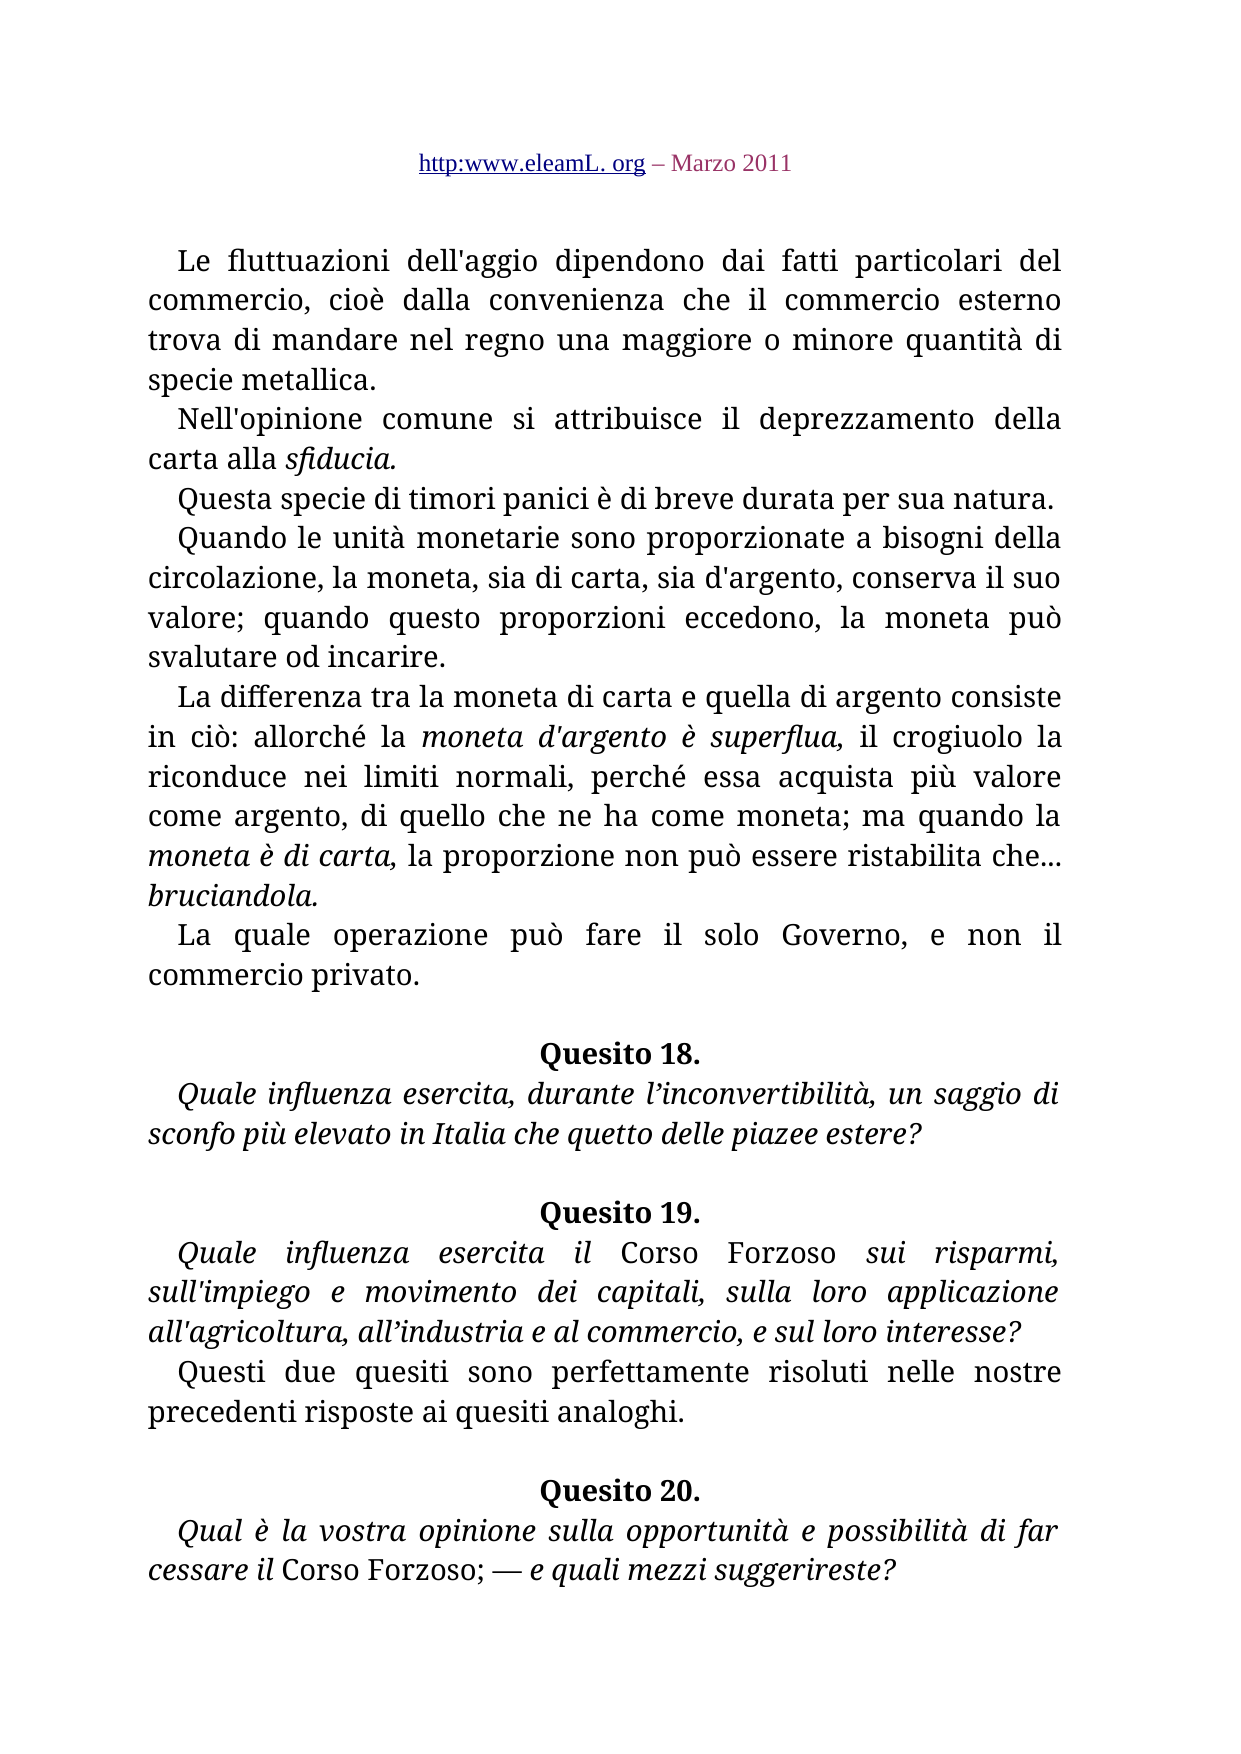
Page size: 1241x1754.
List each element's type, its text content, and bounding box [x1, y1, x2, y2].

text Questi due quesiti sono perfettamente risoluti nelle nostre precedenti risposte ai quesiti analoghi. [148, 1351, 1063, 1431]
text La differenza tra la moneta di carta e quella di argento consiste in ciò: allorché la moneta d'argento è superflua, il crogiuolo la riconduce nei limiti normali, perché essa acquista più valore come argento, di quello che ne ha come moneta; ma quando la moneta è di carta, la proporzione non può essere ristabilita che... bruciandola. [148, 676, 1063, 914]
text Quando le unità monetarie sono proporzionate a bisogni della circolazione, la moneta, sia di carta, sia d'argento, conserva il suo valore; quando questo proporzioni eccedono, la moneta può svalutare od incarire. [148, 518, 1063, 676]
text La quale operazione può fare il solo Governo, e non il commercio privato. [148, 914, 1063, 994]
text Qual è la vostra opinione sulla opportunità e possibilità di far cessare il Corso Forzoso; — e quali mezzi suggerireste? [148, 1510, 1063, 1589]
text Nell'opinione comune si attribuisce il deprezzamento della carta alla sfiducia. [148, 399, 1063, 478]
text Questa specie di timori panici è di breve durata per sua natura. [148, 478, 1063, 518]
text Quale influenza esercita, durante l’inconvertibilità, un saggio di sconfo più elevato in Italia che quetto delle piazee estere? [148, 1073, 1063, 1153]
text Quesito 19. [148, 1192, 1063, 1232]
text Le fluttuazioni dell'aggio dipendono dai fatti particolari del commercio, cioè dalla convenienza che il commercio esterno trova di mandare nel regno una maggiore o minore quantità di specie metallica. [148, 240, 1063, 399]
text Quale influenza esercita il Corso Forzoso sui risparmi, sull'impiego e movimento dei capitali, sulla loro applicazione all'agricoltura, all’industria e al commercio, e sul loro interesse? [148, 1232, 1063, 1351]
text Quesito 20. [148, 1470, 1063, 1510]
text Quesito 18. [148, 1034, 1063, 1073]
